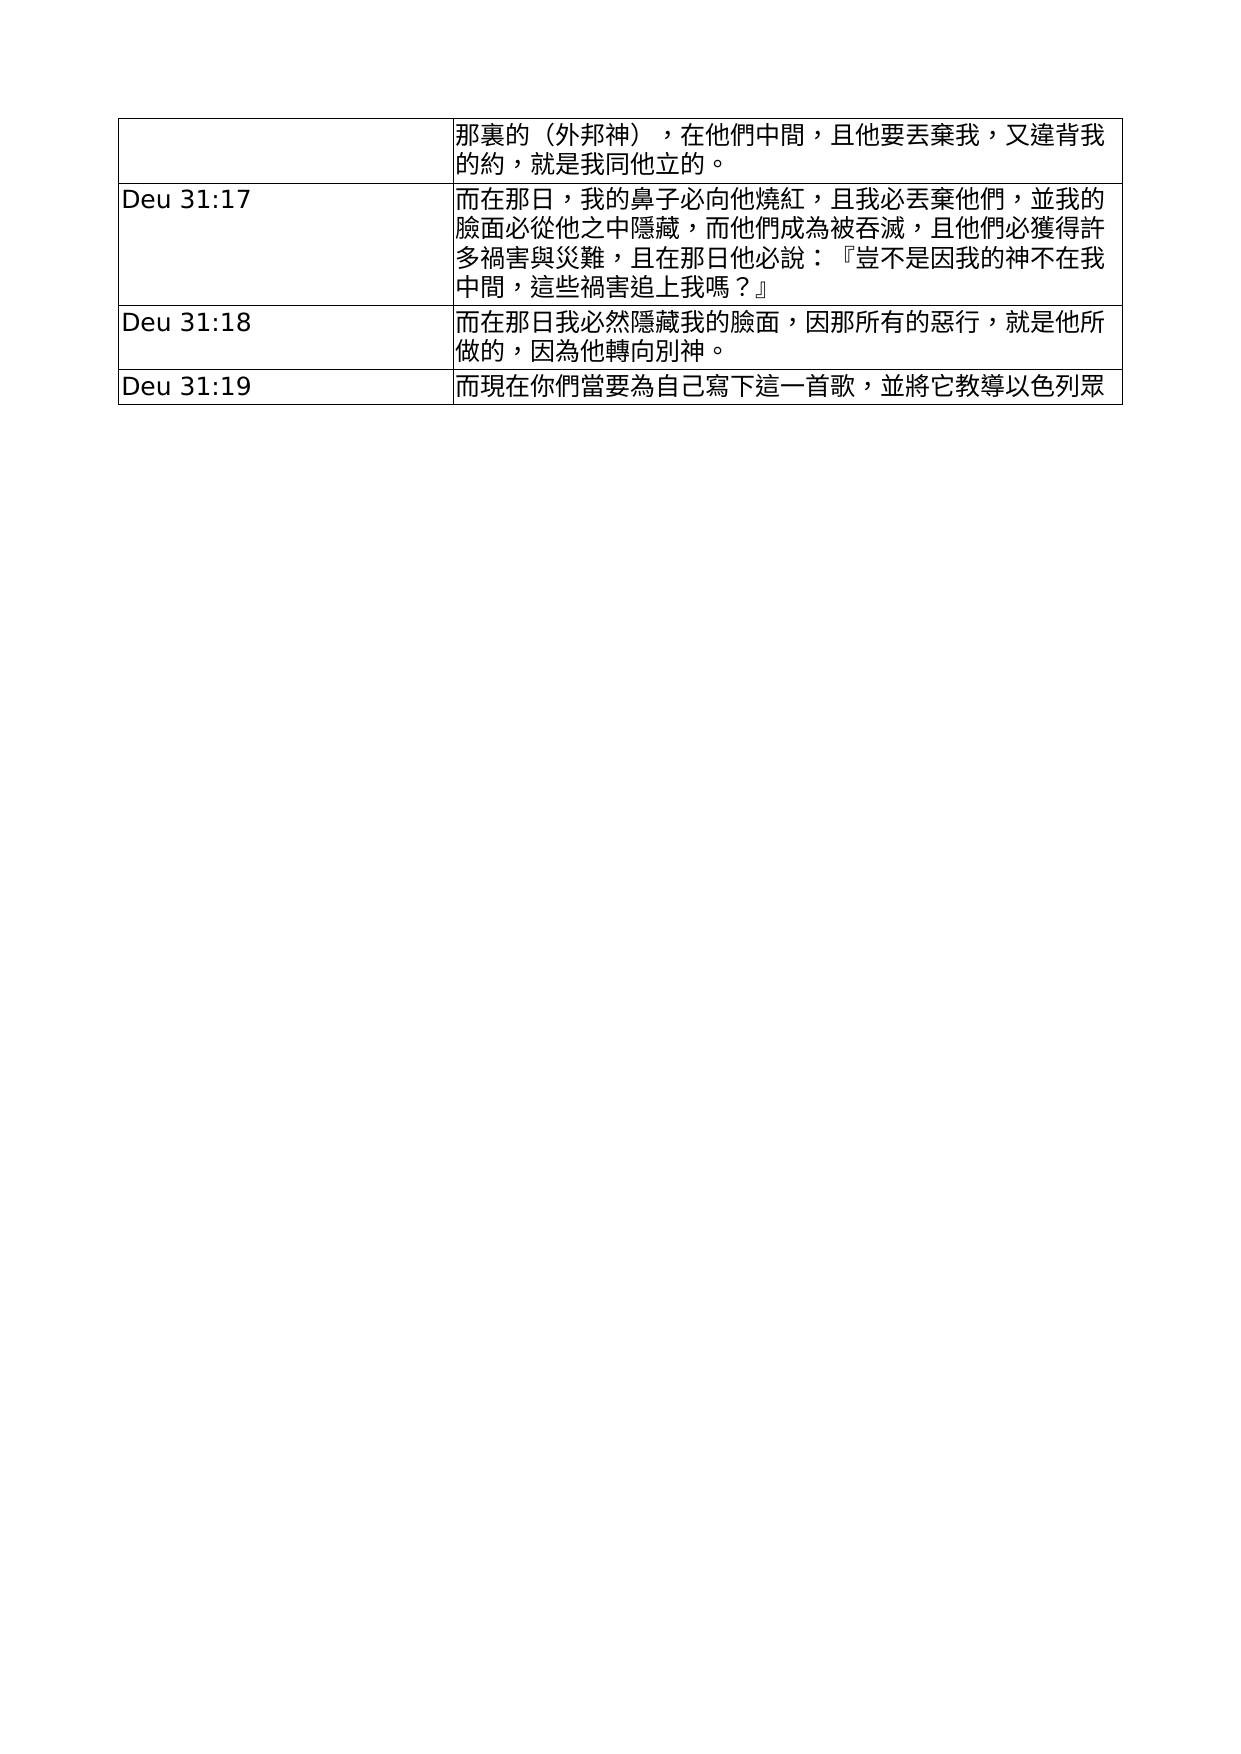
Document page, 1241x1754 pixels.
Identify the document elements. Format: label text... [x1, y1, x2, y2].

table_cell 而在那日我必然隱藏我的臉面，因那所有的惡行，就是他所做的，因為他轉向別神。 [454, 306, 1122, 369]
table_cell 那裏的（外邦神），在他們中間，且他要丟棄我，又違背我的約，就是我同他立的。 [454, 119, 1122, 182]
table_cell 而現在你們當要為自己寫下這一首歌，並將它教導以色列眾 [454, 370, 1122, 404]
table_cell Deu 31:18 [119, 306, 453, 369]
table_cell Deu 31:17 [119, 184, 453, 305]
table_cell 而在那日，我的鼻子必向他燒紅，且我必丟棄他們，並我的臉面必從他之中隱藏，而他們成為被吞滅，且他們必獲得許多禍害與災難，且在那日他必說：『豈不是因我的神不在我中間，這些禍害追上我嗎？』 [454, 184, 1122, 305]
table_cell Deu 31:19 [119, 370, 453, 404]
table_cell [119, 119, 453, 182]
